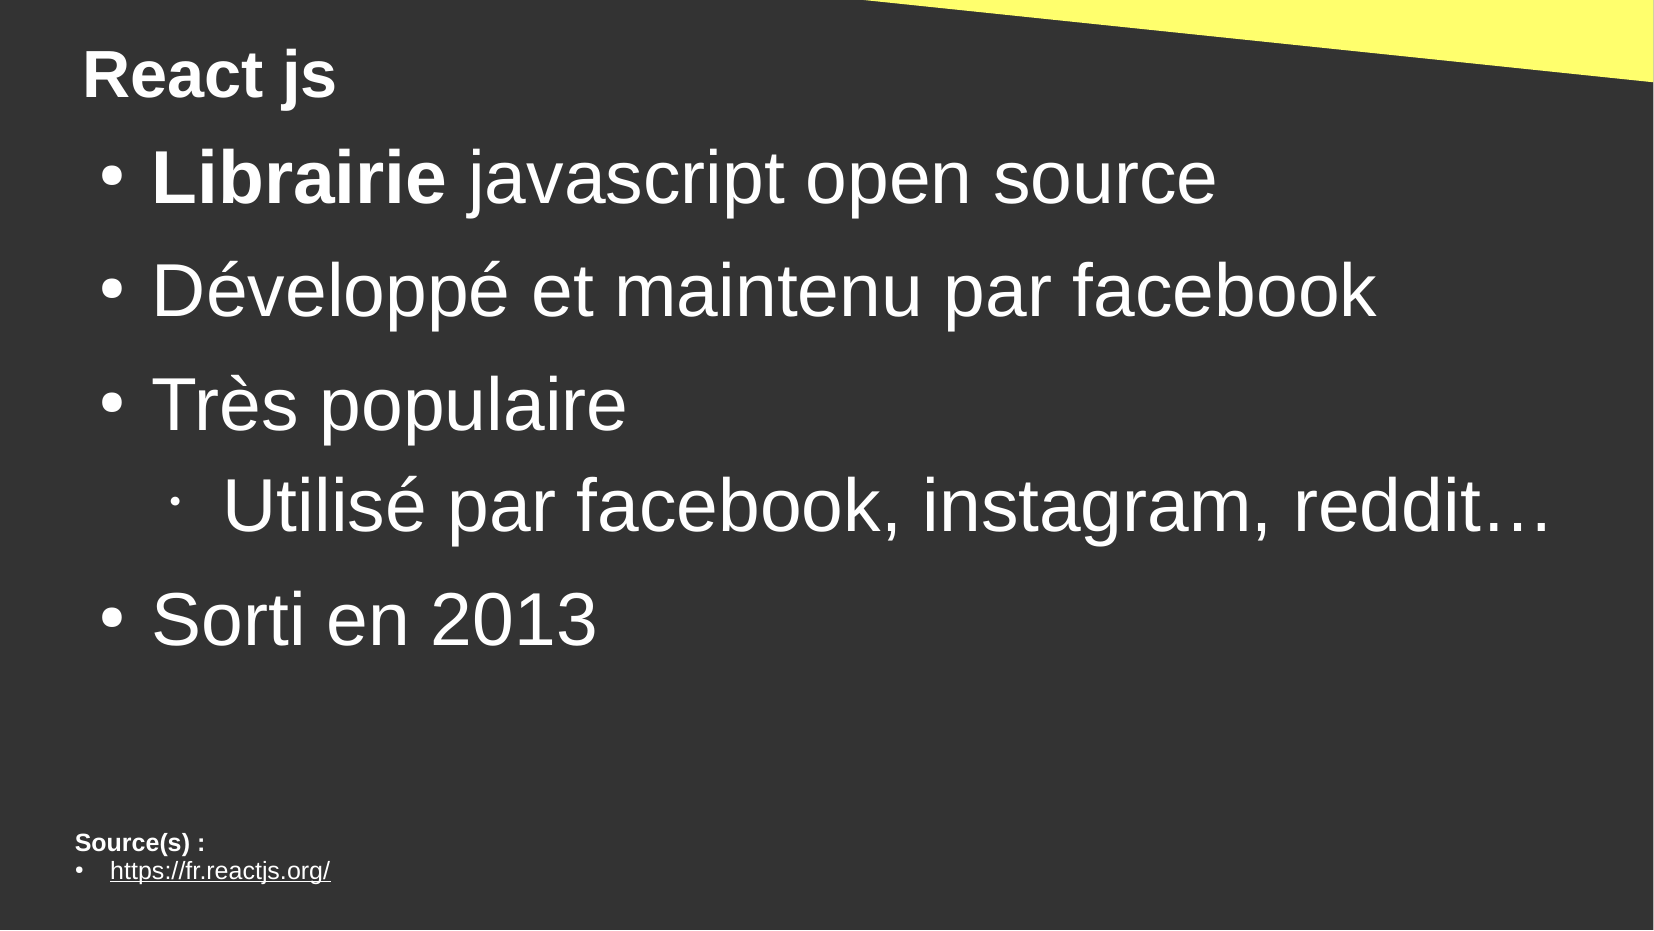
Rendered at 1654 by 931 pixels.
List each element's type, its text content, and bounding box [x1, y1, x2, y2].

text_box Source(s) : https://fr.reactjs.org/ [59, 821, 1546, 906]
list Librairie javascript open source Développé et maintenu par facebook Très populaire Utilisé par facebook, instagram, reddit… Sorti en 2013 [80, 135, 1619, 721]
text_box [863, 0, 1654, 83]
title React js [82, 37, 1571, 114]
